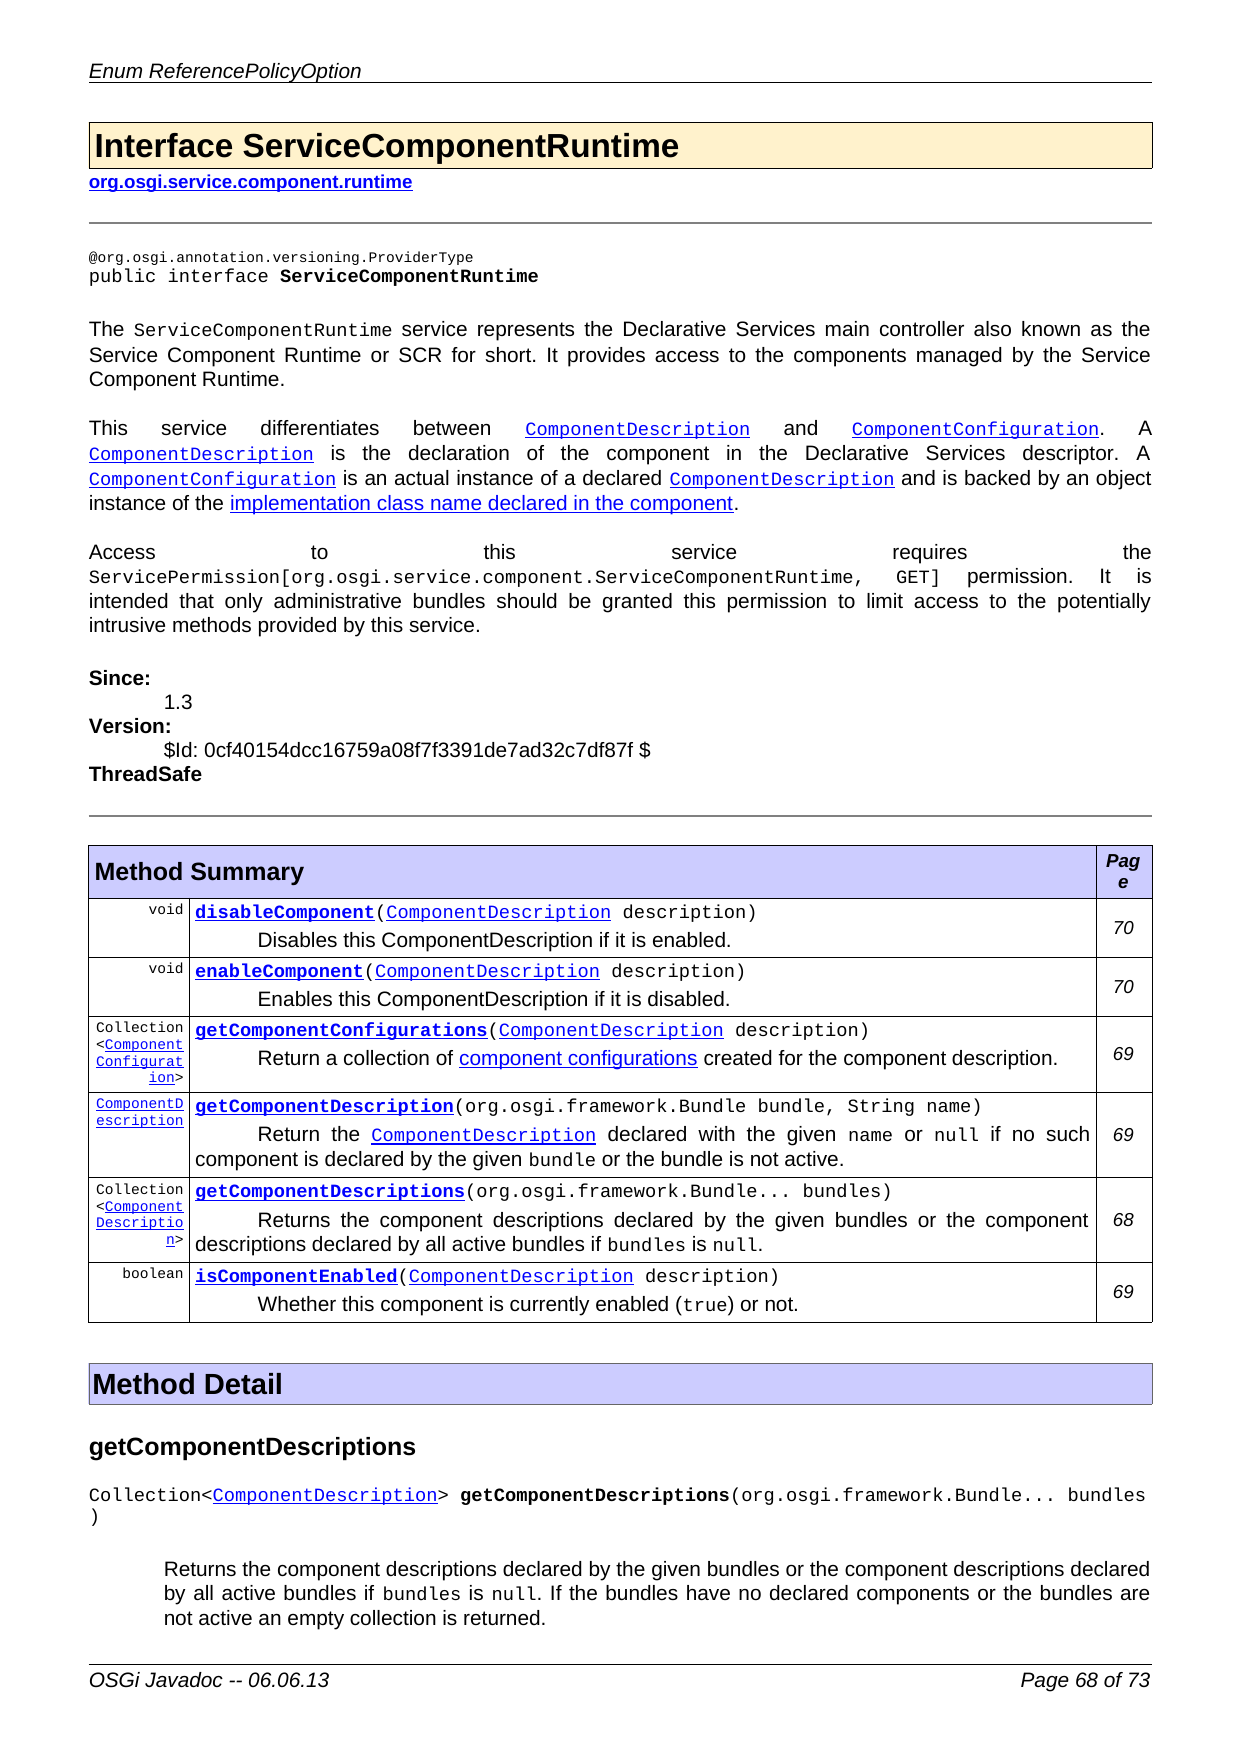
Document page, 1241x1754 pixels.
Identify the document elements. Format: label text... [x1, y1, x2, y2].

text org.osgi.service.component.runtime [88, 171, 1152, 193]
table_cell 69 [1097, 958, 1152, 1016]
subtitle Method Detail [90, 1364, 1152, 1404]
table_cell 68 [1097, 1017, 1152, 1092]
table_cell getComponentDescriptions(org.osgi.framework.Bundle... bundles) Returns the component descriptions declared by the given bundles or the component descriptions declared by all active bundles if bundles is null. [190, 1178, 1096, 1262]
subtitle getComponentDescriptions [88, 1432, 1152, 1461]
table_cell boolean [89, 1263, 189, 1322]
table_header Method Summary [89, 846, 1096, 898]
table_cell disableComponent(ComponentDescription description) Disables this ComponentDescription if it is enabled. [190, 899, 1096, 957]
table_cell Collection<ComponentConfiguration> [89, 1017, 189, 1092]
text This service differentiates between ComponentDescription and ComponentConfiguration. A ComponentDescription is the declaration of the component in the Declarative Services descriptor. A ComponentConfiguration is an actual instance of a declared ComponentDescription and is backed by an object instance of the implementation class name declared in the component. [88, 415, 1152, 515]
text 1.3 [163, 690, 1152, 714]
text Since: [88, 666, 1152, 690]
text @org.osgi.annotation.versioning.ProviderType public interface ServiceComponentRuntime [88, 250, 1152, 288]
text The ServiceComponentRuntime service represents the Declarative Services main controller also known as the Service Component Runtime or SCR for short. It provides access to the components managed by the Service Component Runtime. [88, 317, 1152, 390]
table_cell getComponentDescription(org.osgi.framework.Bundle bundle, String name) Return the ComponentDescription declared with the given name or null if no such component is declared by the given bundle or the bundle is not active. [190, 1093, 1096, 1177]
text Collection<ComponentDescription> getComponentDescriptions(org.osgi.framework.Bundle... bundles) [88, 1485, 1152, 1528]
table_header Page [1097, 846, 1152, 898]
table_cell 67 [1097, 1178, 1152, 1262]
table_cell 68 [1097, 1093, 1152, 1177]
text ThreadSafe [88, 762, 1152, 786]
table_cell 69 [1097, 899, 1152, 957]
table_cell ComponentDescription [89, 1093, 189, 1177]
table_cell 68 [1097, 1263, 1152, 1322]
table_cell enableComponent(ComponentDescription description) Enables this ComponentDescription if it is disabled. [190, 958, 1096, 1016]
table_cell void [89, 899, 189, 957]
table_cell getComponentConfigurations(ComponentDescription description) Return a collection of component configurations created for the component description. [190, 1017, 1096, 1092]
text Access to this service requires the ServicePermission[org.osgi.service.component.ServiceComponentRuntime, GET] permission. It is intended that only administrative bundles should be granted this permission to limit access to the potentially intrusive methods provided by this service. [88, 540, 1152, 637]
table_cell isComponentEnabled(ComponentDescription description) Whether this component is currently enabled (true) or not. [190, 1263, 1096, 1322]
text Returns the component descriptions declared by the given bundles or the component descriptions declared by all active bundles if bundles is null. If the bundles have no declared components or the bundles are not active an empty collection is returned. [163, 1557, 1152, 1630]
subtitle Interface ServiceComponentRuntime [90, 123, 1152, 168]
text Version: [88, 714, 1152, 738]
table_cell Collection<ComponentDescription> [89, 1178, 189, 1262]
table_cell void [89, 958, 189, 1016]
text $Id: 0cf40154dcc16759a08f7f3391de7ad32c7df87f $ [163, 738, 1152, 762]
